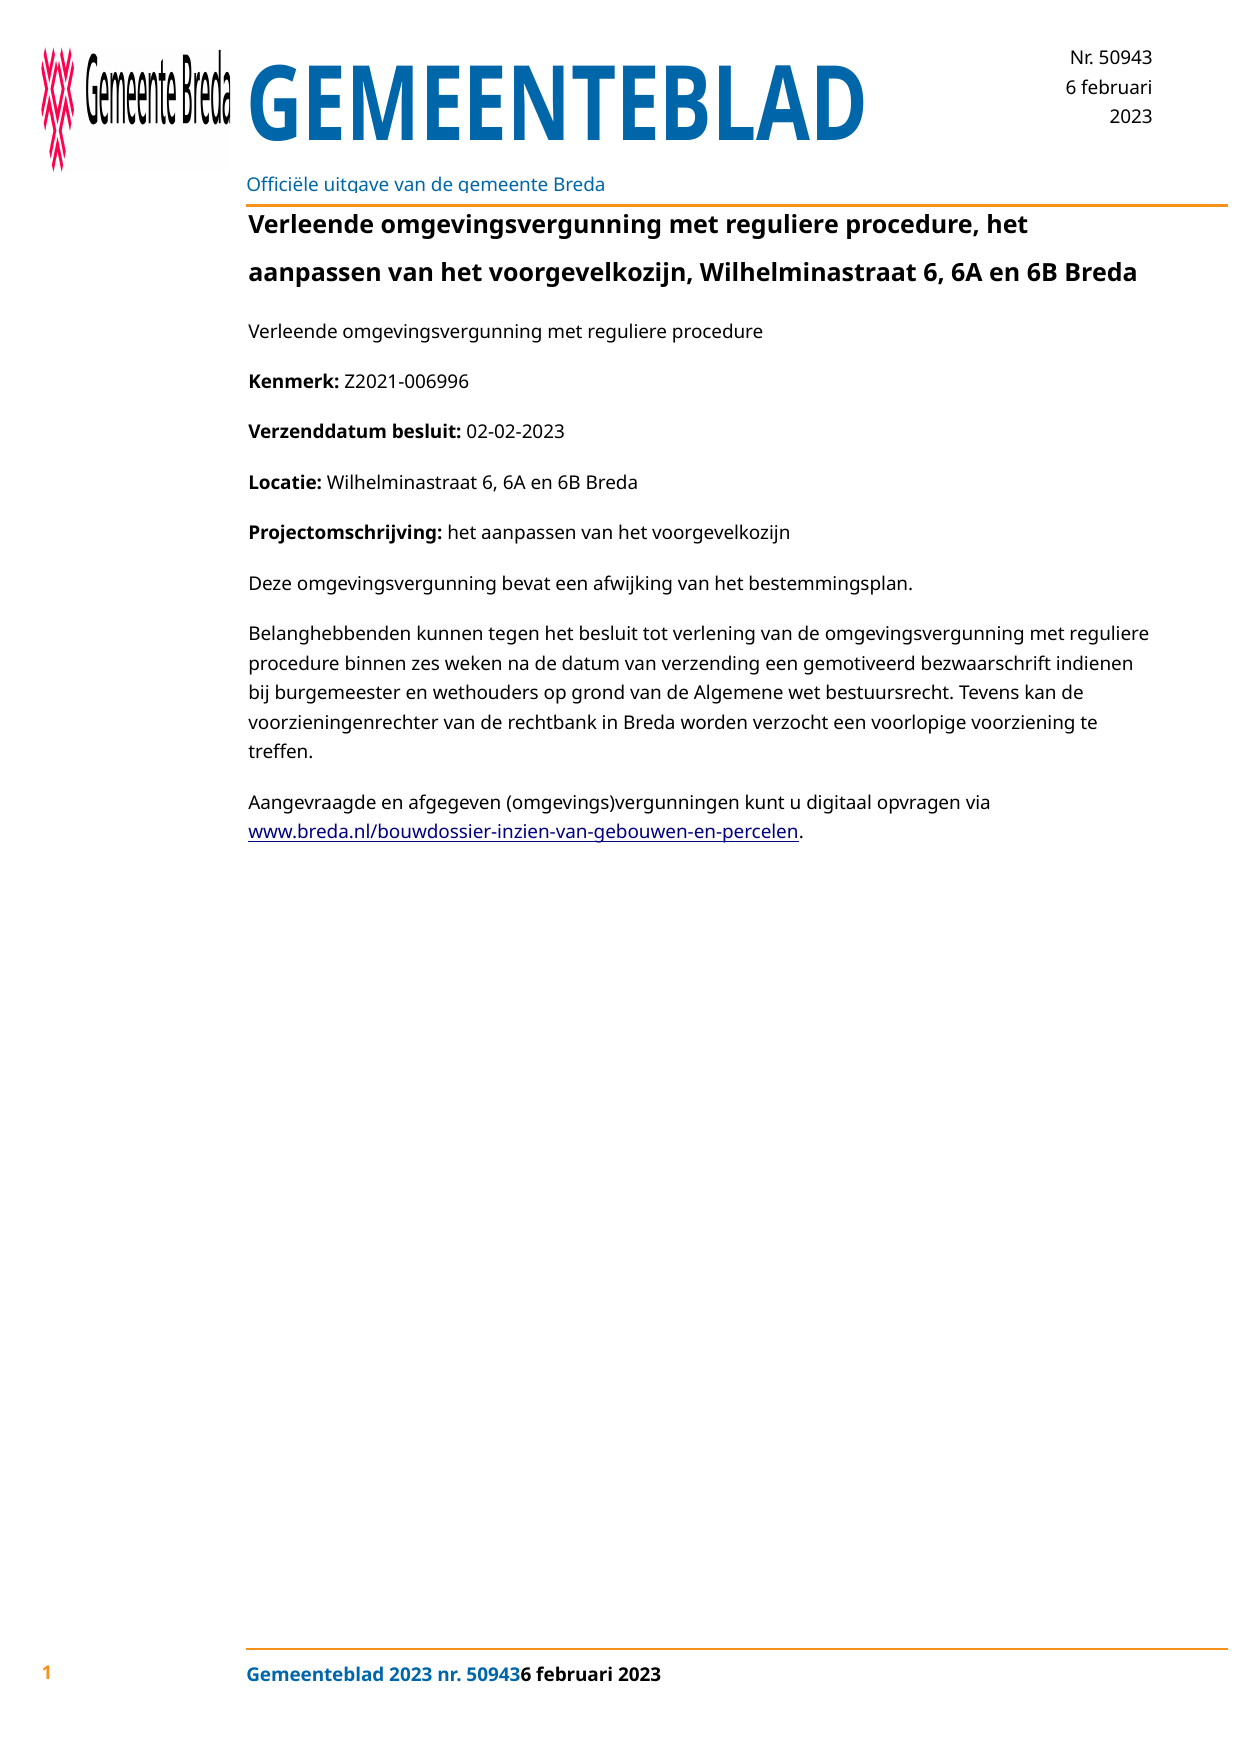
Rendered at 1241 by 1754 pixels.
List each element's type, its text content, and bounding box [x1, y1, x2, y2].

text Projectomschrijving: het aanpassen van het voorgevelkozijn [248, 519, 1152, 545]
text Kenmerk: Z2021-006996 [248, 368, 1152, 394]
picture [41, 47, 231, 172]
text Verzenddatum besluit: 02-02-2023 [248, 419, 1152, 444]
text Aangevraagde en afgegeven (omgevings)vergunningen kunt u digitaal opvragen via www.breda.nl/bouwdossier-inzien-van-gebouwen-en-percelen. [248, 789, 1152, 844]
text Belanghebbenden kunnen tegen het besluit tot verlening van de omgevingsvergunning met reguliere procedure binnen zes weken na de datum van verzending een gemotiveerd bezwaarschrift indienen bij burgemeester en wethouders op grond van de Algemene wet bestuursrecht. Tevens kan de voorzieningenrechter van de rechtbank in Breda worden verzocht een voorlopige voorziening te treffen. [248, 620, 1152, 764]
text Verleende omgevingsvergunning met reguliere procedure, het aanpassen van het voorgevelkozijn, Wilhelminastraat 6, 6A en 6B Breda [248, 207, 1152, 288]
text Locatie: Wilhelminastraat 6, 6A en 6B Breda [248, 469, 1152, 495]
text Deze omgevingsvergunning bevat een afwijking van het bestemmingsplan. [248, 570, 1152, 596]
text Verleende omgevingsvergunning met reguliere procedure [248, 318, 1152, 344]
